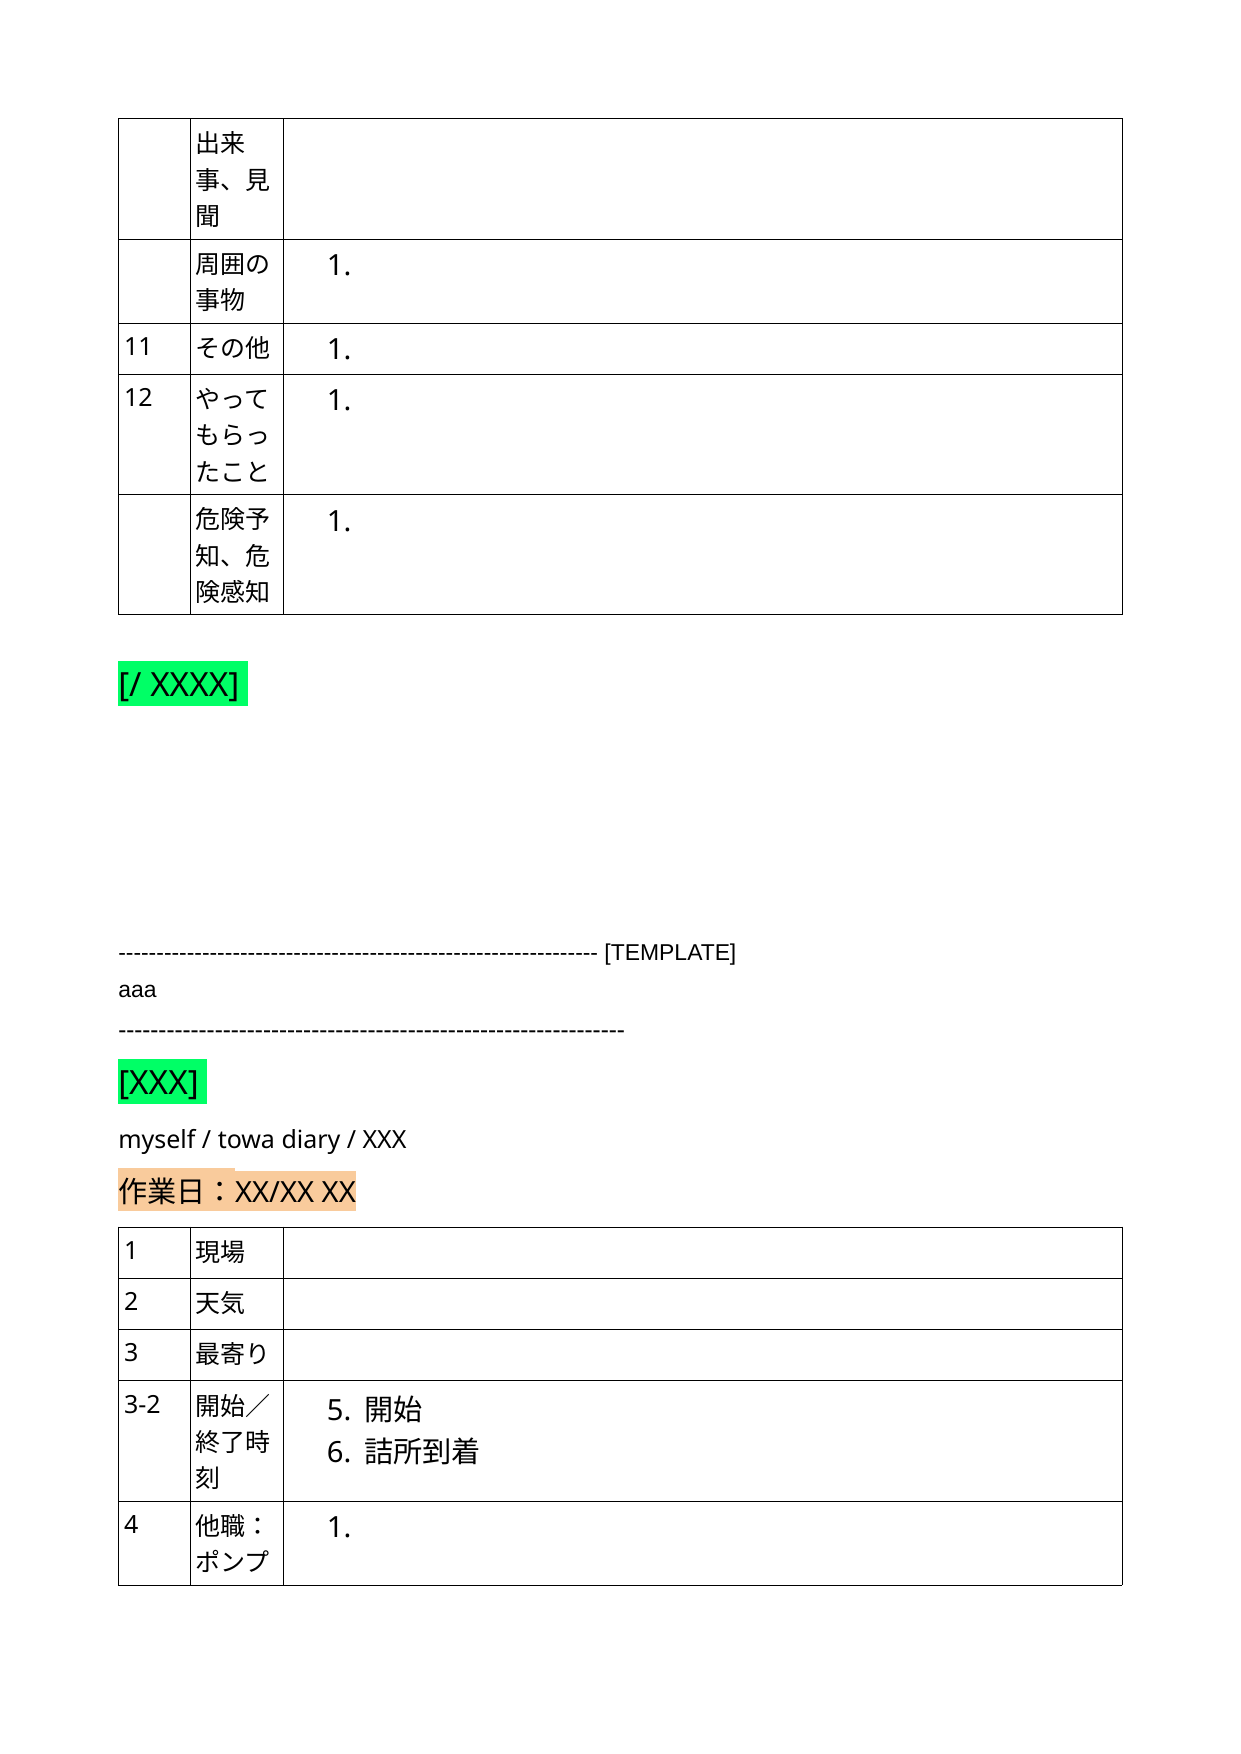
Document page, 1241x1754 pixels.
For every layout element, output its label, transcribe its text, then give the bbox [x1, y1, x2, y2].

text aaa [118, 976, 1122, 1002]
table_cell 11 [119, 324, 190, 374]
table_cell 出来事、見聞 [191, 119, 283, 238]
text myself / towa diary / XXX [118, 1122, 1122, 1156]
table_cell 2 [119, 1279, 190, 1329]
table_cell 3-2 [119, 1381, 190, 1501]
table_cell [119, 240, 190, 322]
table_cell 最寄り [191, 1330, 283, 1380]
text 作業日：XX/XX XX [118, 1168, 1122, 1211]
table_cell 周囲の事物 [191, 240, 283, 322]
text [/ XXXX] [118, 661, 1122, 706]
table_cell その他 [191, 324, 283, 374]
table_header 現場 [191, 1228, 283, 1278]
table_cell [284, 495, 1122, 614]
table_cell [119, 495, 190, 614]
table_cell 開始／終了時刻 [191, 1381, 283, 1501]
table_cell [284, 1279, 1122, 1329]
table_cell [284, 1502, 1122, 1585]
table_header 1 [119, 1228, 190, 1278]
table_cell 開始 詰所到着 [284, 1381, 1122, 1501]
table_cell [284, 324, 1122, 374]
table_cell やってもらったこと [191, 375, 283, 494]
text --------------------------------------------------------------- [118, 1012, 1122, 1046]
table_cell 危険予知、危険感知 [191, 495, 283, 614]
table_cell 4 [119, 1502, 190, 1585]
table_cell 他職：ポンプ [191, 1502, 283, 1585]
table_cell 天気 [191, 1279, 283, 1329]
table_header [284, 1228, 1122, 1278]
table_cell 12 [119, 375, 190, 494]
table_cell [284, 1330, 1122, 1380]
text --------------------------------------------------------------- [TEMPLATE] [118, 939, 1122, 966]
text [XXX] [118, 1059, 1122, 1104]
table_cell [284, 240, 1122, 322]
table_cell [119, 119, 190, 238]
table_cell 3 [119, 1330, 190, 1380]
table_cell [284, 375, 1122, 494]
table_cell [284, 119, 1122, 238]
